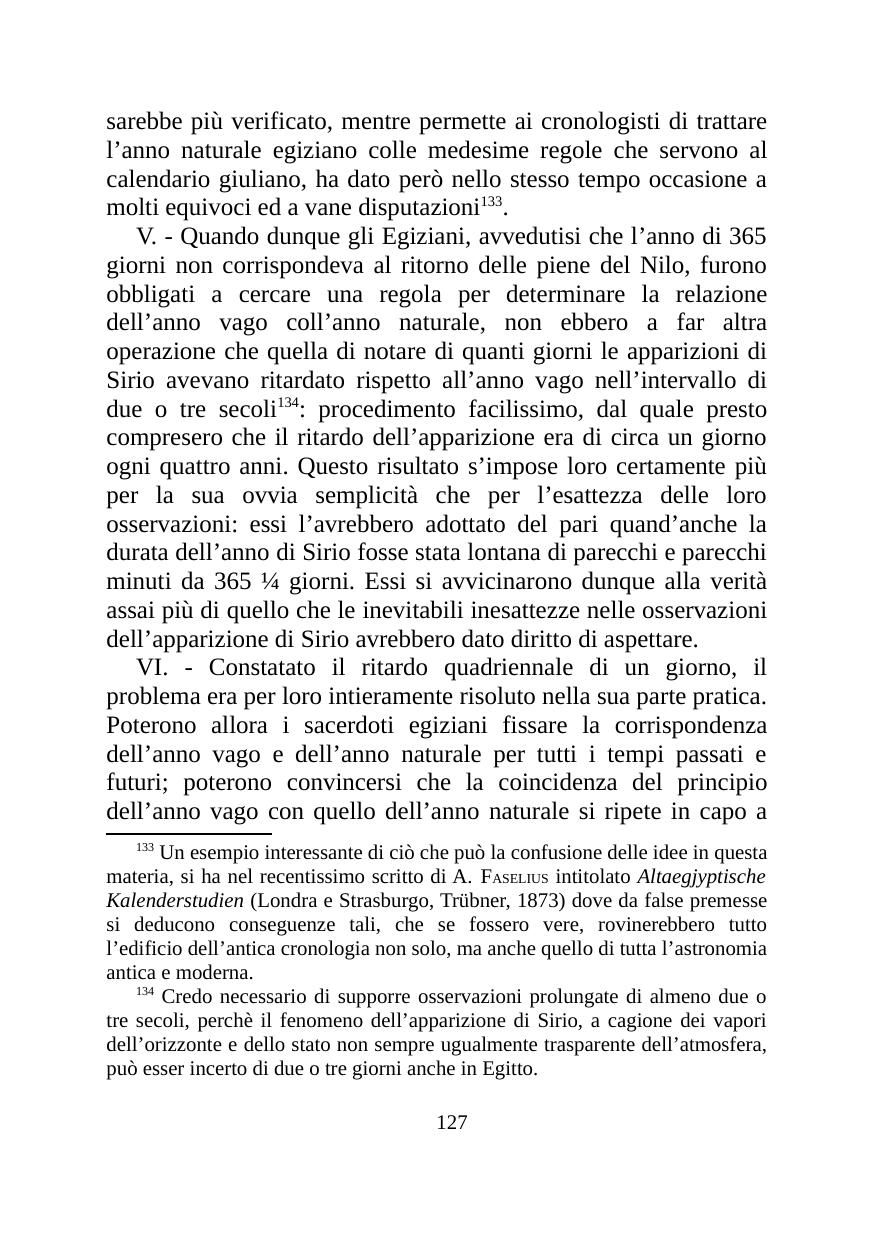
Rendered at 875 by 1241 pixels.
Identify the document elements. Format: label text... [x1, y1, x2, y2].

text V. - Quando dunque gli Egiziani, avvedutisi che l’anno di 365 giorni non corrispondeva al ritorno delle piene del Nilo, furono obbligati a cercare una regola per determinare la relazione dell’anno vago coll’anno naturale, non ebbero a far altra operazione che quella di notare di quanti giorni le apparizioni di Sirio avevano ritardato rispetto all’anno vago nell’intervallo di due o tre secoli: procedimento facilissimo, dal quale presto compresero che il ritardo dell’apparizione era di circa un giorno ogni quattro anni. Questo risultato s’impose loro certamente più per la sua ovvia semplicità che per l’esattezza delle loro osservazioni: essi l’avrebbero adottato del pari quand’anche la durata dell’anno di Sirio fosse stata lontana di parecchi e parecchi minuti da 365 ¼ giorni. Essi si avvicinarono dunque alla verità assai più di quello che le inevitabili inesattezze nelle osservazioni dell’apparizione di Sirio avrebbero dato diritto di aspettare. [106, 221, 768, 652]
text VI. - Constatato il ritardo quadriennale di un giorno, il problema era per loro intieramente risoluto nella sua parte pratica. Poterono allora i sacerdoti egiziani fissare la corrispondenza dell’anno vago e dell’anno naturale per tutti i tempi passati e futuri; poterono convincersi che la coincidenza del principio dell’anno vago con quello dell’anno naturale si ripete in capo a [106, 652, 768, 825]
text Un esempio interessante di ciò che può la confusione delle idee in questa materia, si ha nel recentissimo scritto di A. Faselius intitolato Altaegjyptische Kalenderstudien (Londra e Strasburgo, Trübner, 1873) dove da false premesse si deducono conseguenze tali, che se fossero vere, rovinerebbero tutto l’edificio dell’antica cronologia non solo, ma anche quello di tutta l’astronomia antica e moderna. [106, 840, 768, 984]
text sarebbe più verificato, mentre permette ai cronologisti di trattare l’anno naturale egiziano colle medesime regole che servono al calendario giuliano, ha dato però nello stesso tempo occasione a molti equivoci ed a vane disputazioni. [106, 106, 768, 221]
text Credo necessario di supporre osservazioni prolungate di almeno due o tre secoli, perchè il fenomeno dell’apparizione di Sirio, a cagione dei vapori dell’orizzonte e dello stato non sempre ugualmente trasparente dell’atmosfera, può esser incerto di due o tre giorni anche in Egitto. [106, 984, 768, 1080]
